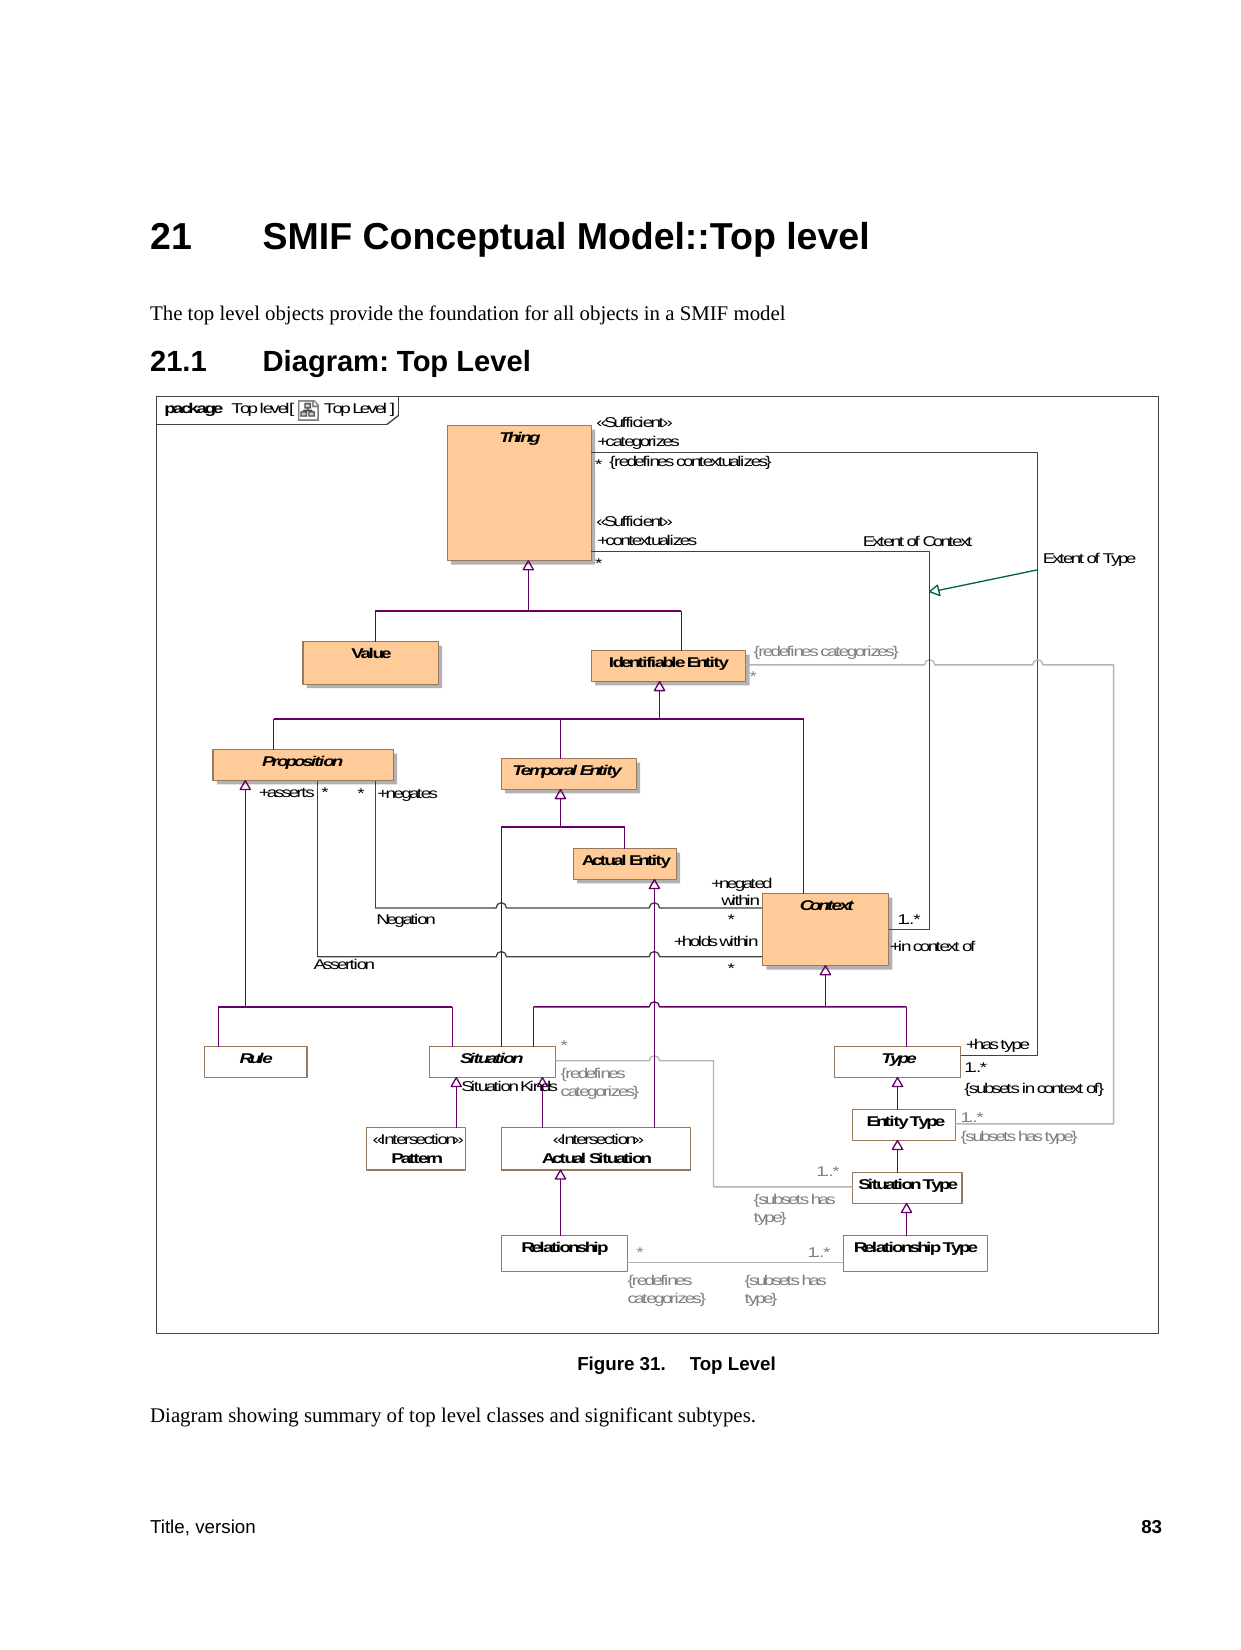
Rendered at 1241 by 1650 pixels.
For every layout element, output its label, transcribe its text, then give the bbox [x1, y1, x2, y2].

text The top level objects provide the foundation for all objects in a SMIF model [150, 301, 1165, 325]
subtitle SMIF Conceptual Model::Top level [150, 214, 1165, 257]
text Diagram showing summary of top level classes and significant subtypes. [150, 1403, 1165, 1427]
subtitle Diagram: Top Level [150, 344, 1165, 378]
list Top Level [187, 1352, 1165, 1374]
